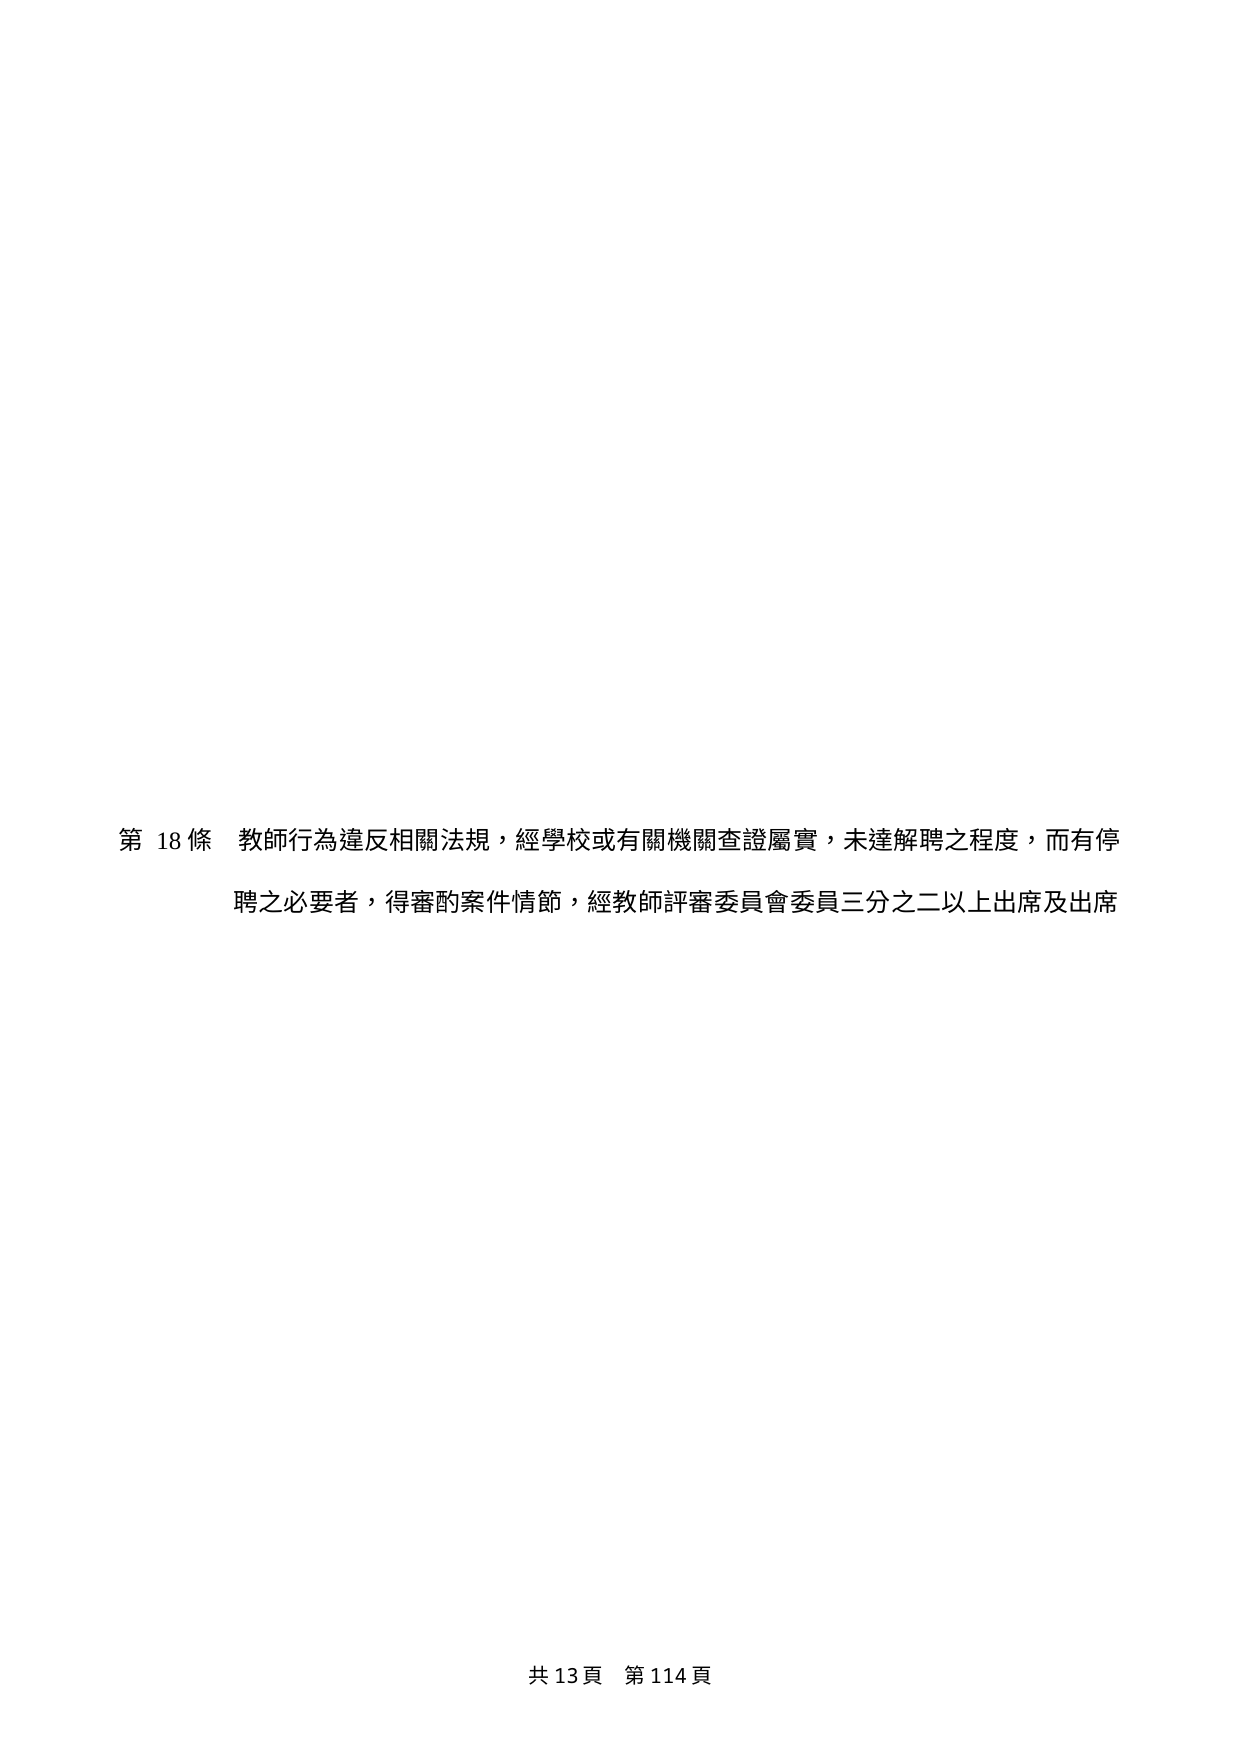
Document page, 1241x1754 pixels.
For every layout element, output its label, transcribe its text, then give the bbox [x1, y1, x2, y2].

text 第 18 條 教師行為違反相關法規，經學校或有關機關查證屬實，未達解聘之程度，而有停聘之必要者，得審酌案件情節，經教師評審委員會委員三分之二以上出席及出席 [118, 797, 1122, 922]
